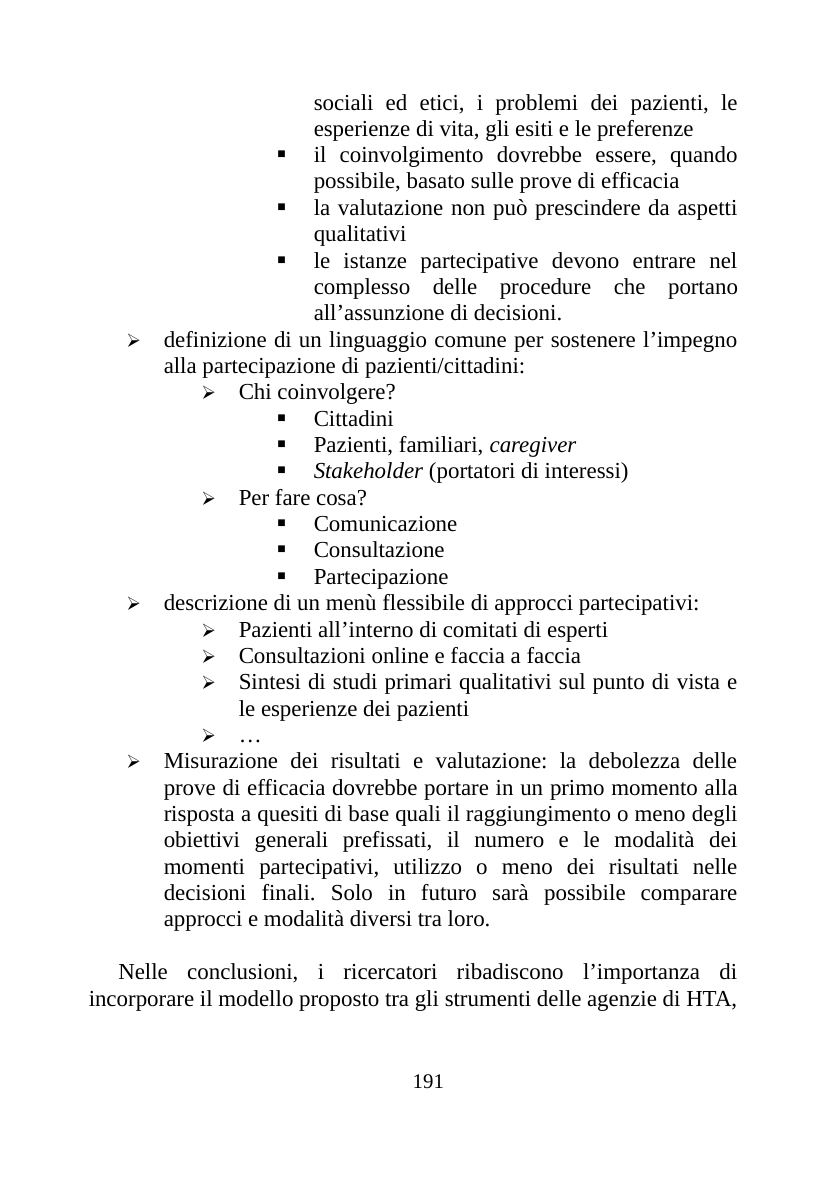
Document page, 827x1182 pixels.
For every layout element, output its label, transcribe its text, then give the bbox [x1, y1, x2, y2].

list Stakeholder (portatori di interessi) [276, 457, 738, 484]
list … [201, 721, 738, 747]
list Pazienti, familiari, caregiver [276, 431, 738, 457]
list Misurazione dei risultati e valutazione: la debolezza delle prove di efficacia dovrebbe portare in un primo momento alla risposta a quesiti di base quali il raggiungimento o meno degli obiettivi generali prefissati, il numero e le modalità dei momenti partecipativi, utilizzo o meno dei risultati nelle decisioni finali. Solo in futuro sarà possibile comparare approcci e modalità diversi tra loro. [126, 747, 738, 932]
list le istanze partecipative devono entrare nel complesso delle procedure che portano all’assunzione di decisioni. [276, 247, 738, 326]
list sociali ed etici, i problemi dei pazienti, le esperienze di vita, gli esiti e le preferenze [276, 88, 738, 141]
list Partecipazione [276, 563, 738, 589]
list Sintesi di studi primari qualitativi sul punto di vista e le esperienze dei pazienti [201, 668, 738, 721]
list Per fare cosa? [201, 484, 738, 510]
list Chi coinvolgere? [201, 378, 738, 405]
list la valutazione non può prescindere da aspetti qualitativi [276, 194, 738, 247]
list Pazienti all’interno di comitati di esperti [201, 616, 738, 642]
list Comunicazione [276, 510, 738, 537]
list Consultazione [276, 537, 738, 563]
list il coinvolgimento dovrebbe essere, quando possibile, basato sulle prove di efficacia [276, 141, 738, 194]
list descrizione di un menù flessibile di approcci partecipativi: [126, 589, 738, 616]
list Cittadini [276, 405, 738, 431]
text Nelle conclusioni, i ricercatori ribadiscono l’importanza di incorporare il modello proposto tra gli strumenti delle agenzie di HTA, [88, 958, 738, 1011]
list definizione di un linguaggio comune per sostenere l’impegno alla partecipazione di pazienti/cittadini: [126, 326, 738, 378]
list Consultazioni online e faccia a faccia [201, 642, 738, 668]
